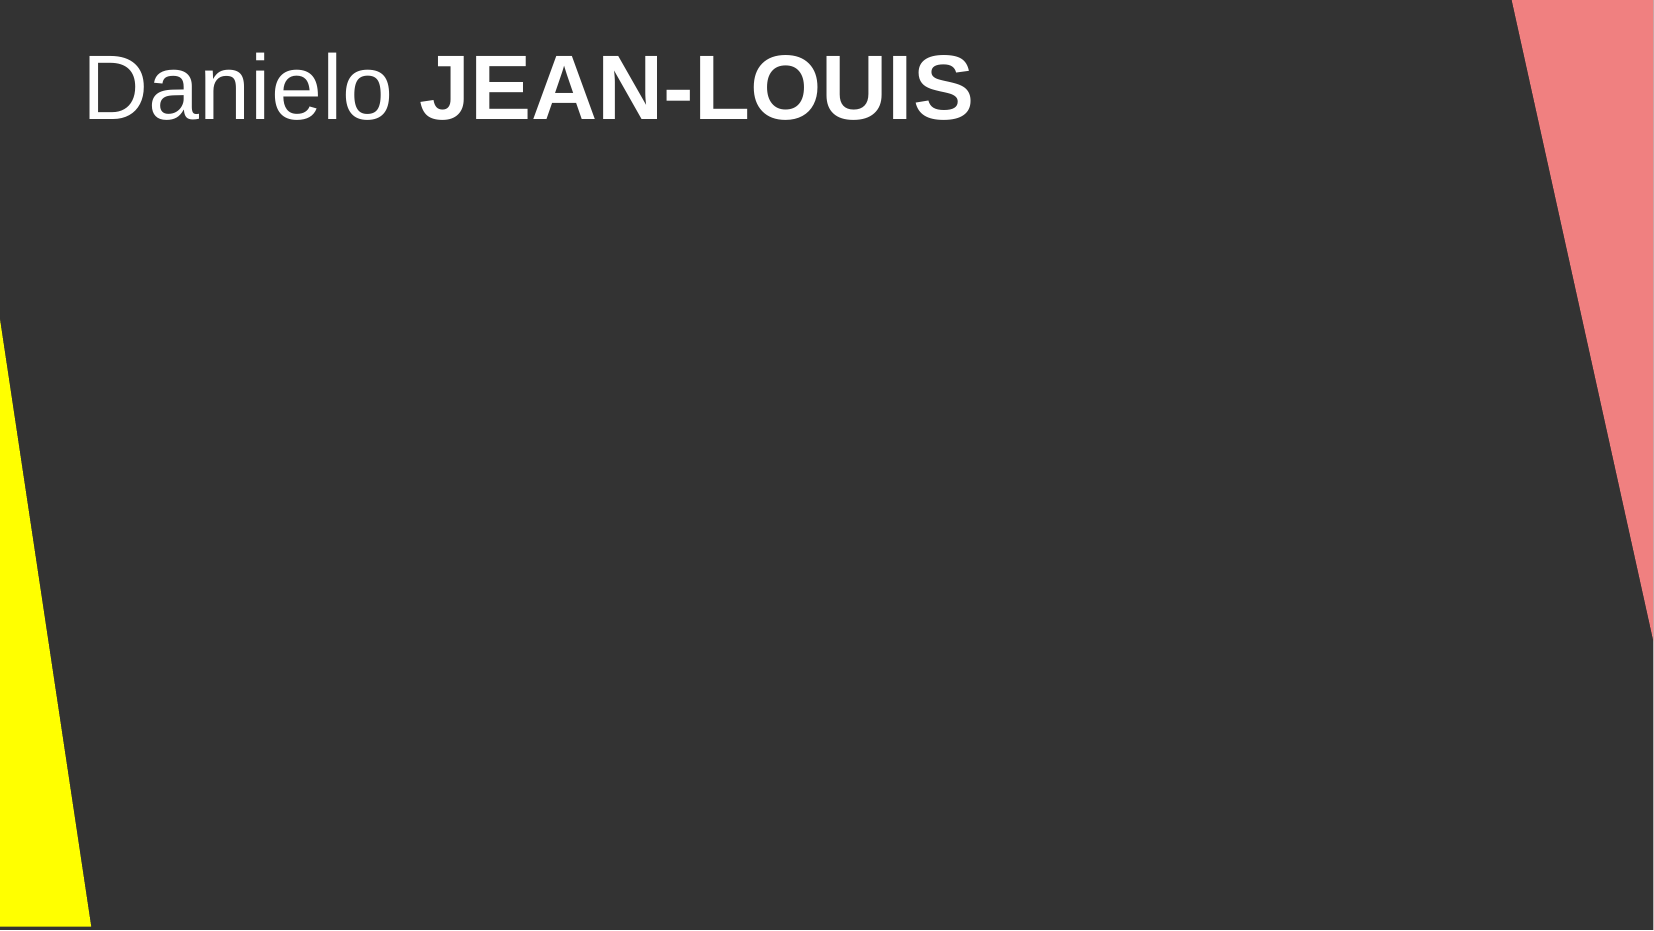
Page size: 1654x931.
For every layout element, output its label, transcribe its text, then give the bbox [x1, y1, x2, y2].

text_box Danielo JEAN-LOUIS [82, 36, 1571, 758]
text_box [0, 319, 92, 927]
text_box [1511, 0, 1654, 644]
